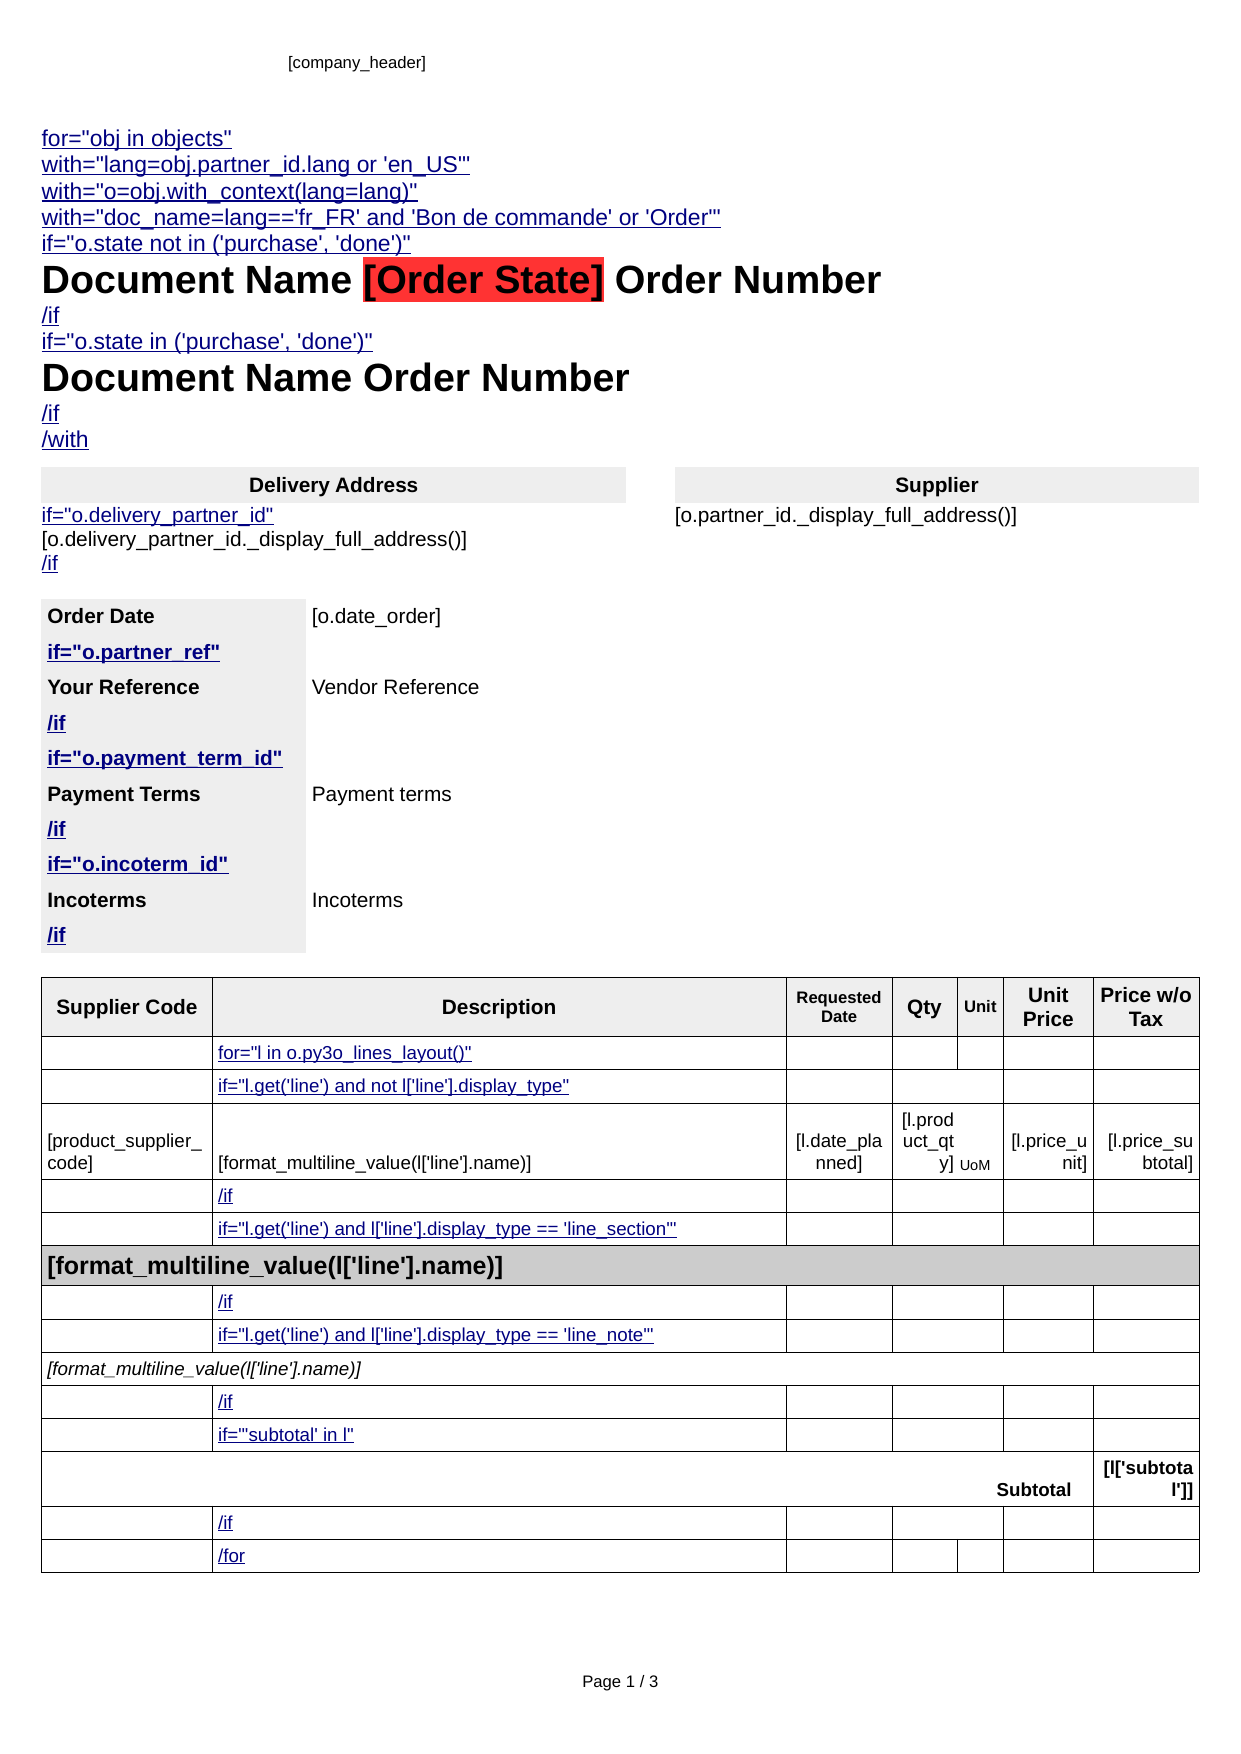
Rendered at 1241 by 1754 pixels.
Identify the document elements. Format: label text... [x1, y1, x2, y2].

table_header [626, 467, 674, 503]
table_cell [893, 1286, 957, 1318]
table_cell Payment Terms [41, 776, 306, 811]
table_header Supplier Code [42, 978, 212, 1036]
text with="doc_name=lang=='fr_FR' and 'Bon de commande' or 'Order'" [41, 204, 1199, 230]
table_cell [1004, 1320, 1093, 1352]
table_header [626, 599, 676, 953]
table_cell if="o.partner_ref" [41, 634, 306, 669]
table_cell [787, 1419, 892, 1451]
table_cell /if [213, 1386, 786, 1418]
table_cell if="'subtotal' in l" [213, 1419, 786, 1451]
table_cell [1004, 1180, 1093, 1212]
table_cell [957, 1320, 1003, 1352]
table_cell [l.date_planned] [787, 1104, 892, 1179]
table_cell [1094, 1507, 1199, 1539]
table_cell [787, 1037, 892, 1069]
table_cell [1004, 1540, 1093, 1572]
table_header Description [213, 978, 786, 1036]
table_cell [958, 1037, 1003, 1069]
text /if [41, 400, 1199, 426]
table_cell /if [41, 811, 306, 846]
table_cell [42, 1286, 212, 1318]
table_cell [1094, 1286, 1199, 1318]
table_cell [893, 1320, 957, 1352]
table_cell [893, 1180, 957, 1212]
table_cell [306, 705, 626, 740]
table_cell [957, 1070, 1003, 1102]
table_cell for="l in o.py3o_lines_layout()" [213, 1037, 786, 1069]
table_cell [893, 1507, 957, 1539]
table_cell if="o.payment_term_id" [41, 740, 306, 776]
table_cell [787, 1320, 892, 1352]
table_cell [1004, 1213, 1093, 1245]
table_cell [product_supplier_code] [42, 1104, 212, 1179]
table_cell [893, 1540, 957, 1572]
table_cell [787, 1180, 892, 1212]
table_cell [1004, 1419, 1093, 1451]
table_cell [format_multiline_value(l['line'].name)] [42, 1246, 1199, 1285]
table_cell [1004, 1286, 1093, 1318]
table_cell [306, 740, 626, 776]
table_cell [1094, 1213, 1199, 1245]
table_cell [l.price_subtotal] [1094, 1104, 1199, 1179]
table_cell [o.partner_id._display_full_address()] [675, 503, 1199, 574]
table_cell [l.price_unit] [1004, 1104, 1093, 1179]
table_cell UoM [957, 1104, 1003, 1179]
table_header Qty [893, 978, 957, 1036]
table_cell /if [213, 1286, 786, 1318]
table_cell [1094, 1419, 1199, 1451]
table_cell Payment terms [306, 776, 626, 811]
table_cell [957, 1180, 1003, 1212]
table_cell [957, 1286, 1003, 1318]
table_cell if="l.get('line') and l['line'].display_type == 'line_note'" [213, 1320, 786, 1352]
table_cell /if [41, 705, 306, 740]
table_cell [957, 1419, 1003, 1451]
table_header Unit [958, 978, 1003, 1036]
table_cell [958, 1540, 1003, 1572]
table_cell if="l.get('line') and l['line'].display_type == 'line_section'" [213, 1213, 786, 1245]
table_cell Vendor Reference [306, 669, 626, 705]
table_header [676, 599, 1199, 953]
table_cell [42, 1419, 212, 1451]
table_cell [l['subtotal']] [1094, 1452, 1199, 1506]
table_header Unit Price [1004, 978, 1093, 1036]
table_cell [1094, 1180, 1199, 1212]
table_header Delivery Address [41, 467, 626, 503]
table_cell [1094, 1037, 1199, 1069]
table_header Order Date [41, 599, 306, 634]
text with="o=obj.with_context(lang=lang)" [41, 178, 1199, 204]
table_cell [787, 1540, 892, 1572]
table_cell [42, 1320, 212, 1352]
table_cell [957, 1386, 1003, 1418]
table_cell [format_multiline_value(l['line'].name)] [213, 1104, 786, 1179]
table_cell [42, 1180, 212, 1212]
table_cell /if [213, 1507, 786, 1539]
table_cell /if [213, 1180, 786, 1212]
table_cell if="o.incoterm_id" [41, 846, 306, 882]
table_cell [42, 1070, 212, 1102]
table_cell [893, 1070, 957, 1102]
table_cell Incoterms [306, 882, 626, 917]
table_cell /for [213, 1540, 786, 1572]
table_cell [42, 1507, 212, 1539]
table_cell [1004, 1070, 1093, 1102]
table_cell Subtotal [42, 1452, 1093, 1506]
table_cell [1094, 1386, 1199, 1418]
text for="obj in objects" [41, 125, 1199, 151]
table_cell [893, 1213, 957, 1245]
table_cell [306, 917, 626, 953]
subtitle Document Name Order Number [41, 354, 1199, 400]
table_cell [1094, 1070, 1199, 1102]
table_cell [1094, 1540, 1199, 1572]
table_cell [format_multiline_value(l['line'].name)] [42, 1353, 1199, 1385]
table_cell [l.product_qty] [893, 1104, 957, 1179]
table_header Price w/o Tax [1094, 978, 1199, 1036]
table_cell if="o.delivery_partner_id" [o.delivery_partner_id._display_full_address()] /if [41, 503, 626, 574]
table_cell [1094, 1320, 1199, 1352]
table_header Supplier [675, 467, 1199, 503]
table_cell [787, 1286, 892, 1318]
table_cell [306, 846, 626, 882]
table_cell if="l.get('line') and not l['line'].display_type" [213, 1070, 786, 1102]
table_cell [42, 1386, 212, 1418]
table_cell [1004, 1386, 1093, 1418]
text /if [41, 302, 1199, 328]
text if="o.state in ('purchase', 'done')" [41, 328, 1199, 354]
table_cell [626, 503, 674, 574]
table_cell [42, 1037, 212, 1069]
subtitle Document Name [Order State] Order Number [41, 257, 1199, 302]
table_cell [893, 1419, 957, 1451]
table_cell [306, 634, 626, 669]
table_cell [893, 1037, 957, 1069]
table_cell /if [41, 917, 306, 953]
table_cell [787, 1070, 892, 1102]
text /with [41, 426, 1199, 452]
table_cell [787, 1386, 892, 1418]
table_cell Your Reference [41, 669, 306, 705]
table_header [o.date_order] [306, 599, 626, 634]
table_cell [957, 1213, 1003, 1245]
table_cell [893, 1386, 957, 1418]
table_cell [787, 1507, 892, 1539]
table_cell [957, 1507, 1003, 1539]
text if="o.state not in ('purchase', 'done')" [41, 230, 1199, 257]
table_cell Incoterms [41, 882, 306, 917]
table_cell [42, 1540, 212, 1572]
table_cell [1004, 1037, 1093, 1069]
table_header Requested Date [787, 978, 892, 1036]
table_cell [787, 1213, 892, 1245]
text with="lang=obj.partner_id.lang or 'en_US'" [41, 151, 1199, 178]
table_cell [42, 1213, 212, 1245]
table_cell [306, 811, 626, 846]
table_cell [1004, 1507, 1093, 1539]
